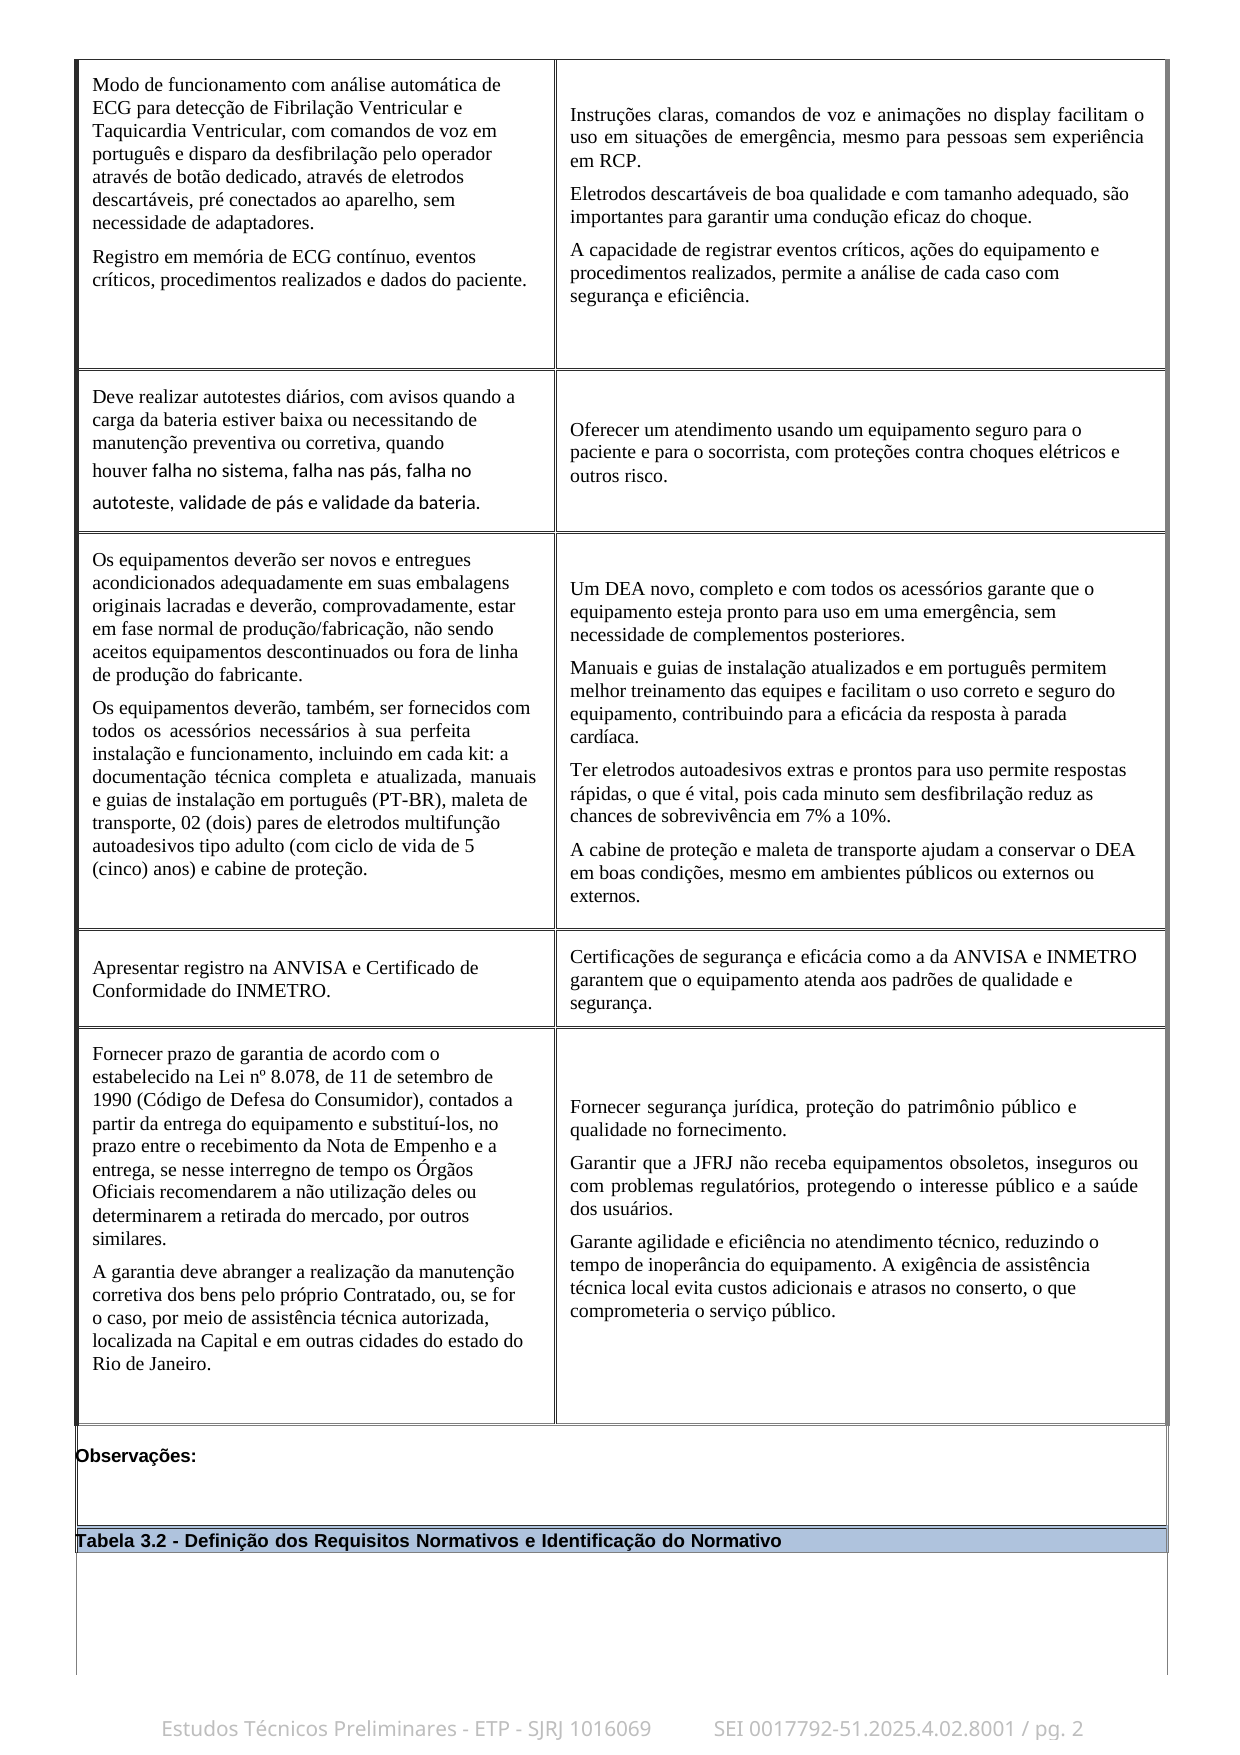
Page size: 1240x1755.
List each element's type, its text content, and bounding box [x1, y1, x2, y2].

table_cell Um DEA novo, completo e com todos os acessórios garante que o equipamento esteja pronto para uso em uma emergência, sem necessidade de complementos posteriores. Manuais e guias de instalação atualizados e em português permitem melhor treinamento das equipes e facilitam o uso correto e seguro do equipamento, contribuindo para a eficácia da resposta à parada cardíaca. Ter eletrodos autoadesivos extras e prontos para uso permite respostas rápidas, o que é vital, pois cada minuto sem desfibrilação reduz as chances de sobrevivência em 7% a 10%. A cabine de proteção e maleta de transporte ajudam a conservar o DEA em boas condições, mesmo em ambientes públicos ou externos ou externos. [557, 534, 1165, 928]
table_cell Certificações de segurança e eficácia como a da ANVISA e INMETRO garantem que o equipamento atenda aos padrões de qualidade e segurança. [557, 931, 1165, 1026]
table_cell [77, 1553, 1167, 1675]
table_cell Oferecer um atendimento usando um equipamento seguro para o paciente e para o socorrista, com proteções contra choques elétricos e outros risco. [557, 371, 1165, 531]
table_cell Observações: [78, 1426, 1166, 1525]
table_cell Apresentar registro na ANVISA e Certificado de Conformidade do INMETRO. [79, 931, 554, 1026]
table_header Modo de funcionamento com análise automática de ECG para detecção de Fibrilação Ventricular e Taquicardia Ventricular, com comandos de voz em português e disparo da desfibrilação pelo operador através de botão dedicado, através de eletrodos descartáveis, pré conectados ao aparelho, sem necessidade de adaptadores. Registro em memória de ECG contínuo, eventos críticos, procedimentos realizados e dados do paciente. [79, 60, 554, 368]
table_header Instruções claras, comandos de voz e animações no display facilitam o uso em situações de emergência, mesmo para pessoas sem experiência em RCP. Eletrodos descartáveis de boa qualidade e com tamanho adequado, são importantes para garantir uma condução eficaz do choque. A capacidade de registrar eventos críticos, ações do equipamento e procedimentos realizados, permite a análise de cada caso com segurança e eficiência. [557, 60, 1165, 368]
table_cell Tabela 3.2 - Definição dos Requisitos Normativos e Identificação do Normativo [78, 1529, 1166, 1552]
table_cell Deve realizar autotestes diários, com avisos quando a carga da bateria estiver baixa ou necessitando de manutenção preventiva ou corretiva, quando houver falha no sistema, falha nas pás, falha no autoteste, validade de pás e validade da bateria. [79, 371, 554, 531]
table_cell Os equipamentos deverão ser novos e entregues acondicionados adequadamente em suas embalagens originais lacradas e deverão, comprovadamente, estar em fase normal de produção/fabricação, não sendo aceitos equipamentos descontinuados ou fora de linha de produção do fabricante. Os equipamentos deverão, também, ser fornecidos com todos os acessórios necessários à sua perfeita instalação e funcionamento, incluindo em cada kit: a documentação técnica completa e atualizada, manuais e guias de instalação em português (PT-BR), maleta de transporte, 02 (dois) pares de eletrodos multifunção autoadesivos tipo adulto (com ciclo de vida de 5 (cinco) anos) e cabine de proteção. [79, 534, 554, 928]
table_cell Fornecer segurança jurídica, proteção do patrimônio público e qualidade no fornecimento. Garantir que a JFRJ não receba equipamentos obsoletos, inseguros ou com problemas regulatórios, protegendo o interesse público e a saúde dos usuários. Garante agilidade e eficiência no atendimento técnico, reduzindo o tempo de inoperância do equipamento. A exigência de assistência técnica local evita custos adicionais e atrasos no conserto, o que comprometeria o serviço público. [557, 1029, 1165, 1422]
table_cell Fornecer prazo de garantia de acordo com o estabelecido na Lei nº 8.078, de 11 de setembro de 1990 (Código de Defesa do Consumidor), contados a partir da entrega do equipamento e substituí-los, no prazo entre o recebimento da Nota de Empenho e a entrega, se nesse interregno de tempo os Órgãos Oficiais recomendarem a não utilização deles ou determinarem a retirada do mercado, por outros similares. A garantia deve abranger a realização da manutenção corretiva dos bens pelo próprio Contratado, ou, se for o caso, por meio de assistência técnica autorizada, localizada na Capital e em outras cidades do estado do Rio de Janeiro. [79, 1029, 554, 1422]
